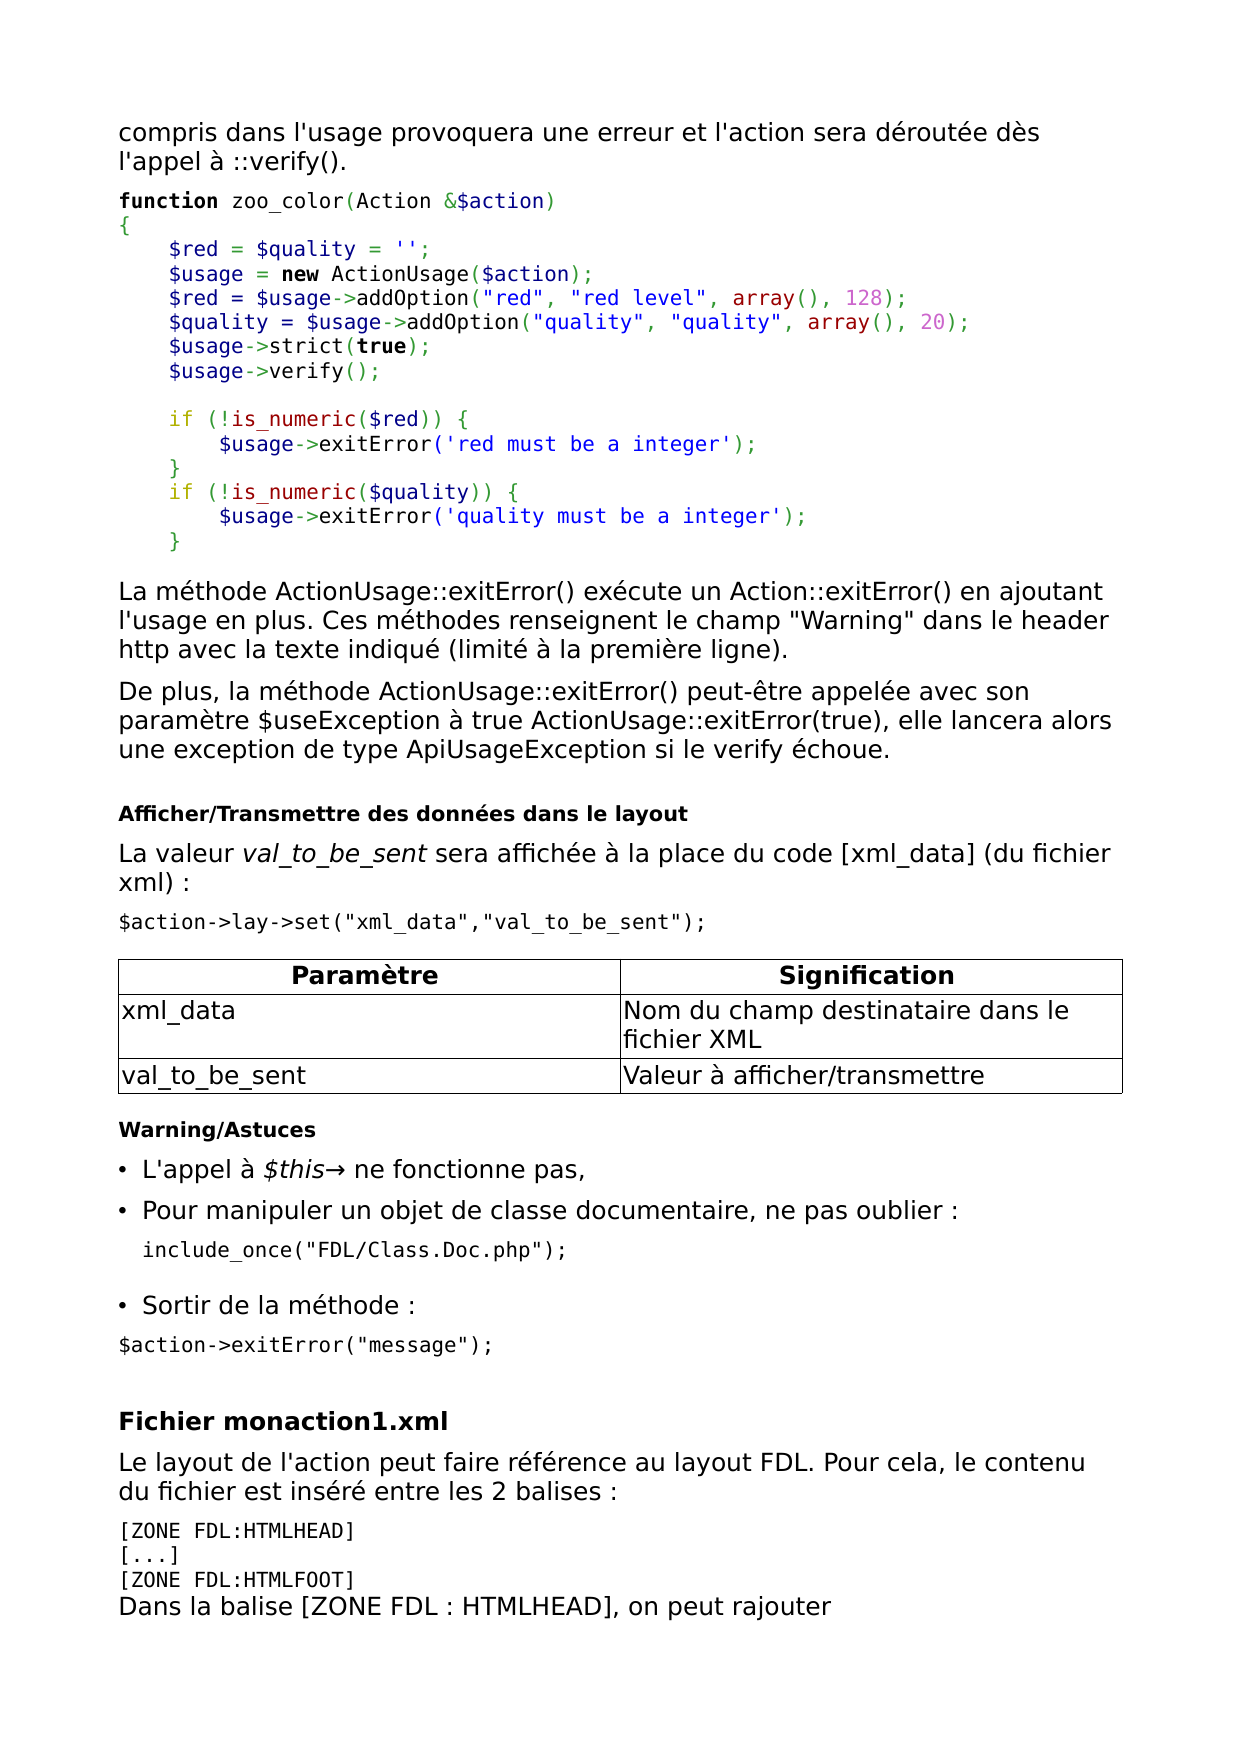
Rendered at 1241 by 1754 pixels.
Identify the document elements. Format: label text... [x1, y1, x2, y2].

text { [118, 213, 1122, 237]
text La valeur val_to_be_sent sera affichée à la place du code [xml_data] (du fichier xml) : [118, 839, 1122, 897]
text $usage->verify(); [118, 359, 1122, 383]
subtitle Afficher/Transmettre des données dans le layout [118, 802, 1122, 827]
text $usage->exitError('red must be a integer'); [118, 432, 1122, 456]
table_cell xml_data [119, 995, 620, 1058]
subtitle Fichier monaction1.xml [118, 1407, 1122, 1436]
table_header Signification [621, 960, 1122, 993]
subtitle Warning/Astuces [118, 1118, 1122, 1142]
text $quality = $usage->addOption("quality", "quality", array(), 20); [118, 310, 1122, 334]
text [ZONE FDL:HTMLHEAD] [...] [ZONE FDL:HTMLFOOT] [118, 1519, 1122, 1592]
text De plus, la méthode ActionUsage::exitError() peut-être appelée avec son paramètre $useException à true ActionUsage::exitError(true), elle lancera alors une exception de type ApiUsageException si le verify échoue. [118, 677, 1122, 765]
text $red = $quality = ''; [118, 237, 1122, 262]
text $usage->exitError('quality must be a integer'); [118, 504, 1122, 529]
table_cell Valeur à afficher/transmettre [621, 1059, 1122, 1093]
text Dans la balise [ZONE FDL : HTMLHEAD], on peut rajouter [118, 1592, 1122, 1621]
text $action->lay->set("xml_data","val_to_be_sent"); [118, 910, 1122, 958]
text $red = $usage->addOption("red", "red level", array(), 128); [118, 286, 1122, 310]
list Pour manipuler un objet de classe documentaire, ne pas oublier : [118, 1196, 1122, 1226]
text if (!is_numeric($red)) { [118, 407, 1122, 432]
text Le layout de l'action peut faire référence au layout FDL. Pour cela, le contenu du fichier est inséré entre les 2 balises : [118, 1448, 1122, 1507]
text if (!is_numeric($quality)) { [118, 480, 1122, 504]
list Sortir de la méthode : [118, 1292, 1122, 1321]
text La méthode ActionUsage::exitError() exécute un Action::exitError() en ajoutant l'usage en plus. Ces méthodes renseignent le champ "Warning" dans le header http avec la texte indiqué (limité à la première ligne). [118, 577, 1122, 665]
text $action->exitError("message"); [118, 1333, 1122, 1382]
table_cell Nom du champ destinataire dans le fichier XML [621, 995, 1122, 1058]
text } [118, 529, 1122, 553]
text $usage = new ActionUsage($action); [118, 262, 1122, 286]
table_header Paramètre [119, 960, 620, 993]
table_cell val_to_be_sent [119, 1059, 620, 1093]
text $usage->strict(true); [118, 334, 1122, 359]
text } [118, 456, 1122, 480]
text function zoo_color(Action &$action) [118, 189, 1122, 213]
list L'appel à $this→ ne fonctionne pas, [118, 1155, 1122, 1184]
text compris dans l'usage provoquera une erreur et l'action sera déroutée dès l'appel à ::verify(). [118, 118, 1122, 176]
list include_once("FDL/Class.Doc.php"); [118, 1238, 1122, 1262]
